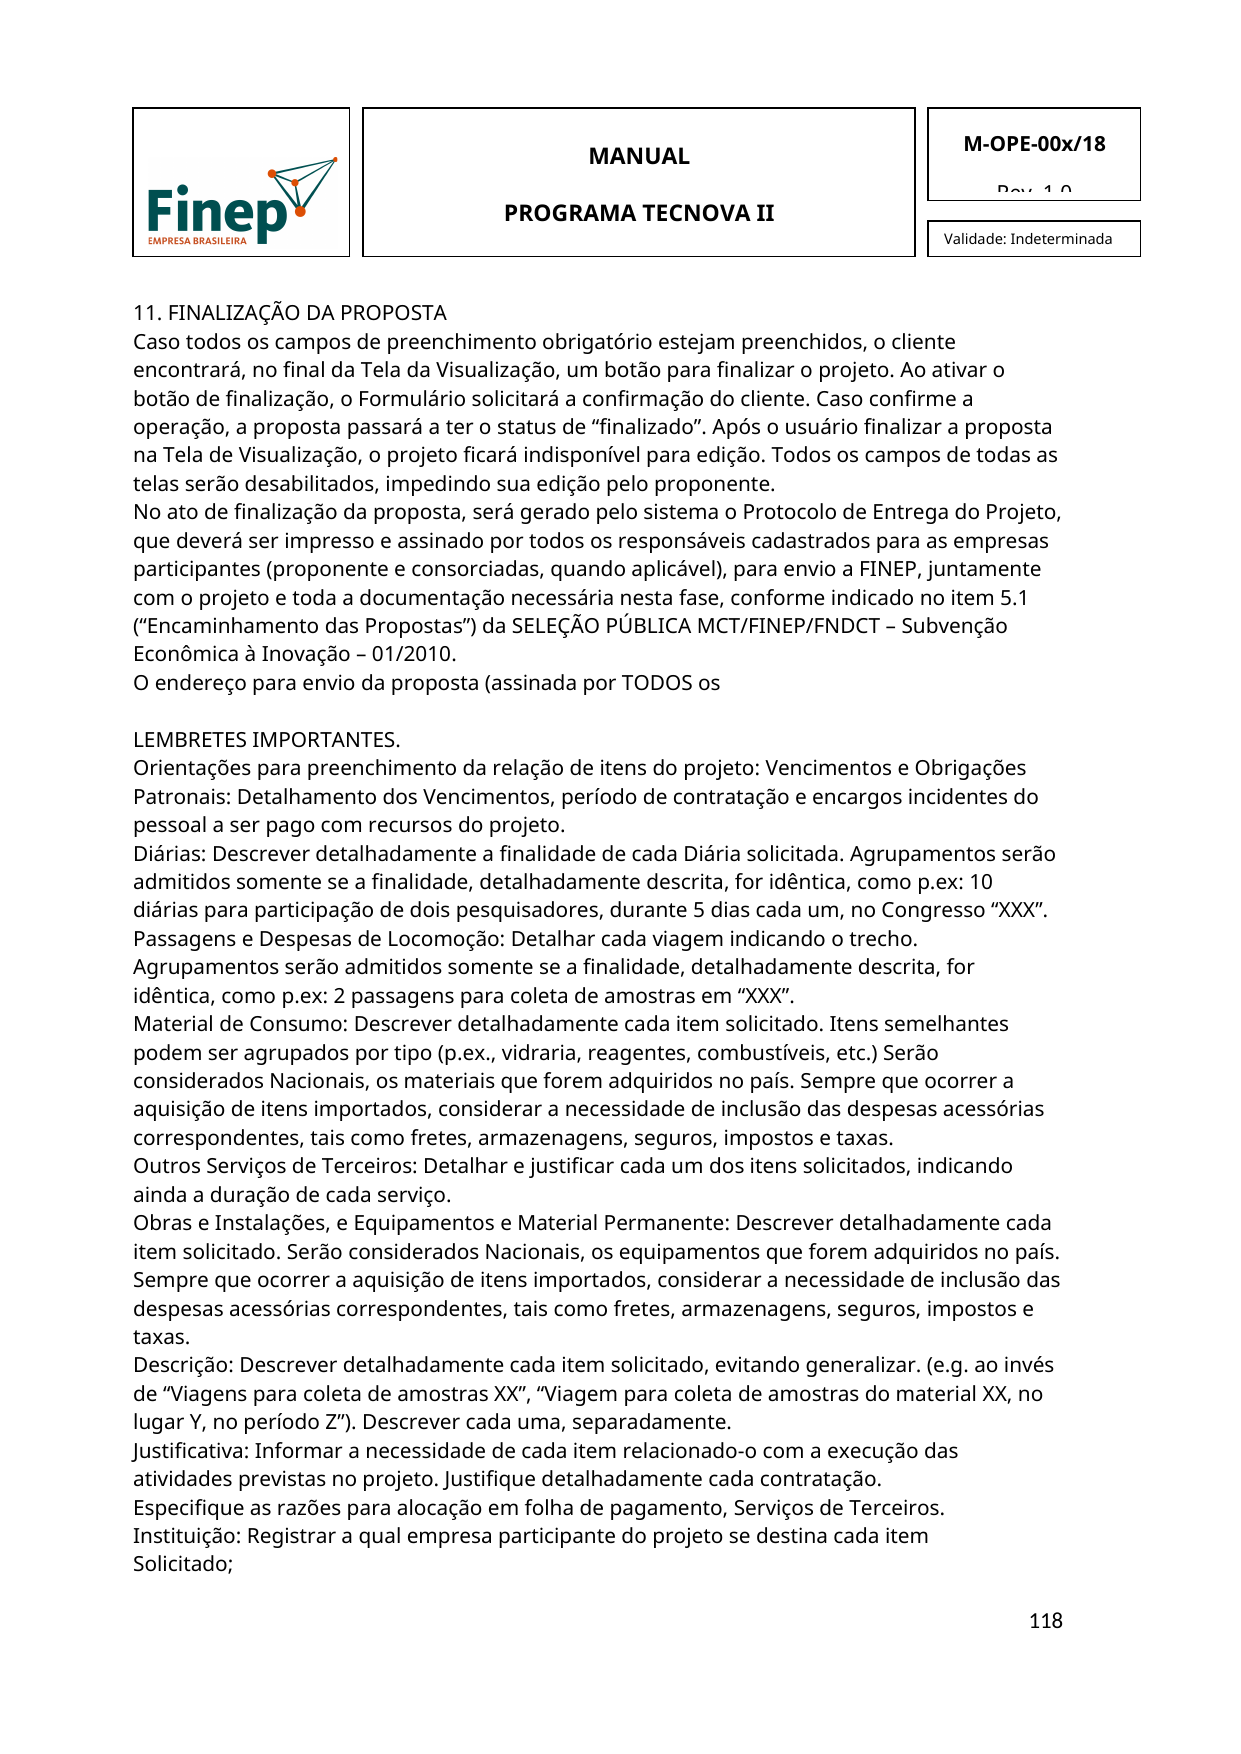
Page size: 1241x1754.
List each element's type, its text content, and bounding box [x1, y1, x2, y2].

text Solicitado; [133, 1549, 1063, 1578]
text LEMBRETES IMPORTANTES. [133, 725, 1063, 753]
text Justificativa: Informar a necessidade de cada item relacionado-o com a execução das atividades previstas no projeto. Justifique detalhadamente cada contratação. [133, 1436, 1063, 1493]
text 11. FINALIZAÇÃO DA PROPOSTA [133, 298, 1063, 327]
text O endereço para envio da proposta (assinada por TODOS os [133, 668, 1063, 696]
text Passagens e Despesas de Locomoção: Detalhar cada viagem indicando o trecho. Agrupamentos serão admitidos somente se a finalidade, detalhadamente descrita, for idêntica, como p.ex: 2 passagens para coleta de amostras em “XXX”. [133, 924, 1063, 1009]
text Orientações para preenchimento da relação de itens do projeto: Vencimentos e Obrigações Patronais: Detalhamento dos Vencimentos, período de contratação e encargos incidentes do pessoal a ser pago com recursos do projeto. [133, 753, 1063, 839]
text Outros Serviços de Terceiros: Detalhar e justificar cada um dos itens solicitados, indicando ainda a duração de cada serviço. [133, 1151, 1063, 1208]
text Descrição: Descrever detalhadamente cada item solicitado, evitando generalizar. (e.g. ao invés de “Viagens para coleta de amostras XX”, “Viagem para coleta de amostras do material XX, no lugar Y, no período Z”). Descrever cada uma, separadamente. [133, 1351, 1063, 1436]
text Caso todos os campos de preenchimento obrigatório estejam preenchidos, o cliente encontrará, no final da Tela da Visualização, um botão para finalizar o projeto. Ao ativar o botão de finalização, o Formulário solicitará a confirmação do cliente. Caso confirme a operação, a proposta passará a ter o status de “finalizado”. Após o usuário finalizar a proposta na Tela de Visualização, o projeto ficará indisponível para edição. Todos os campos de todas as telas serão desabilitados, impedindo sua edição pelo proponente. [133, 327, 1063, 497]
text Obras e Instalações, e Equipamentos e Material Permanente: Descrever detalhadamente cada item solicitado. Serão considerados Nacionais, os equipamentos que forem adquiridos no país. Sempre que ocorrer a aquisição de itens importados, considerar a necessidade de inclusão das despesas acessórias correspondentes, tais como fretes, armazenagens, seguros, impostos e taxas. [133, 1208, 1063, 1351]
text Diárias: Descrever detalhadamente a finalidade de cada Diária solicitada. Agrupamentos serão admitidos somente se a finalidade, detalhadamente descrita, for idêntica, como p.ex: 10 diárias para participação de dois pesquisadores, durante 5 dias cada um, no Congresso “XXX”. [133, 839, 1063, 924]
text Especifique as razões para alocação em folha de pagamento, Serviços de Terceiros. [133, 1493, 1063, 1521]
text Material de Consumo: Descrever detalhadamente cada item solicitado. Itens semelhantes podem ser agrupados por tipo (p.ex., vidraria, reagentes, combustíveis, etc.) Serão considerados Nacionais, os materiais que forem adquiridos no país. Sempre que ocorrer a aquisição de itens importados, considerar a necessidade de inclusão das despesas acessórias correspondentes, tais como fretes, armazenagens, seguros, impostos e taxas. [133, 1009, 1063, 1151]
text No ato de finalização da proposta, será gerado pelo sistema o Protocolo de Entrega do Projeto, que deverá ser impresso e assinado por todos os responsáveis cadastrados para as empresas participantes (proponente e consorciadas, quando aplicável), para envio a FINEP, juntamente com o projeto e toda a documentação necessária nesta fase, conforme indicado no item 5.1 (“Encaminhamento das Propostas”) da SELEÇÃO PÚBLICA MCT/FINEP/FNDCT – Subvenção Econômica à Inovação – 01/2010. [133, 497, 1063, 668]
text Instituição: Registrar a qual empresa participante do projeto se destina cada item [133, 1521, 1063, 1549]
